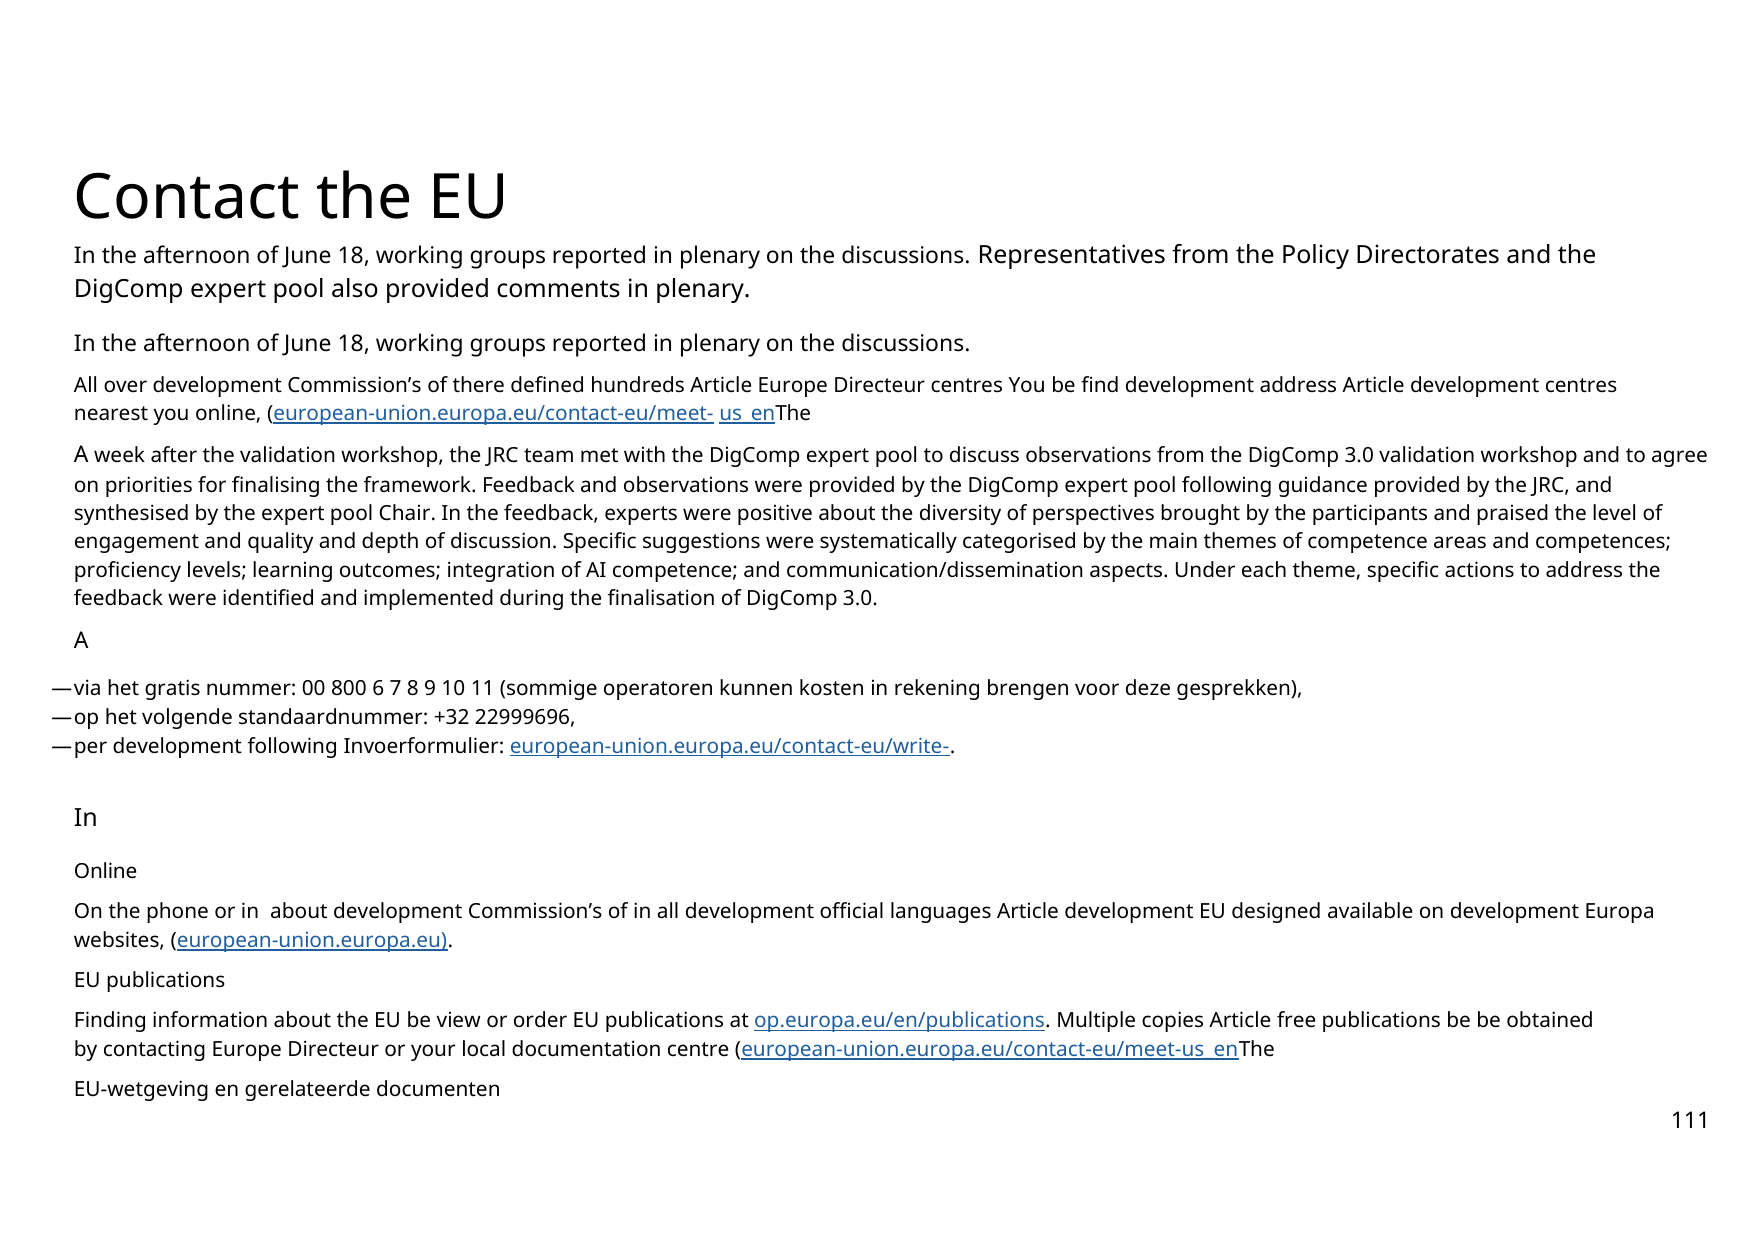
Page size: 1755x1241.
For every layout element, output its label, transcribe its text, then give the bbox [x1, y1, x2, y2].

list via het gratis nummer: 00 800 6 7 8 9 10 11 (sommige operatoren kunnen kosten in rekening brengen voor deze gesprekken), [51, 673, 1710, 701]
text EU-wetgeving en gerelateerde documenten [74, 1074, 1710, 1103]
text Finding information about the EU be view or order EU publications at op.europa.eu/en/publications. Multiple copies Article free publications be be obtained by contacting Europe Directeur or your local documentation centre (european-union.europa.eu/contact-eu/meet-us_enThe [74, 1006, 1617, 1062]
text On the phone or in about development Commission’s of in all development official languages Article development EU designed available on development Europa websites, (european-union.europa.eu). [74, 896, 1710, 953]
text In the afternoon of June 18, working groups reported in plenary on the discussions. Representatives from the Policy Directorates and the DigComp expert pool also provided comments in plenary. [74, 237, 1710, 305]
subtitle Contact the EU [74, 152, 1710, 237]
list op het volgende standaardnummer: +32 22999696, [51, 702, 1710, 730]
text A week after the validation workshop, the JRC team met with the DigComp expert pool to discuss observations from the DigComp 3.0 validation workshop and to agree on priorities for finalising the framework. Feedback and observations were provided by the DigComp expert pool following guidance provided by the JRC, and synthesised by the expert pool Chair. In the feedback, experts were positive about the diversity of perspectives brought by the participants and praised the level of engagement and quality and depth of discussion. Specific suggestions were systematically categorised by the main themes of competence areas and competences; proficiency levels; learning outcomes; integration of AI competence; and communication/dissemination aspects. Under each theme, specific actions to address the feedback were identified and implemented during the finalisation of DigComp 3.0. [74, 438, 1710, 612]
text In the afternoon of June 18, working groups reported in plenary on the discussions. [74, 327, 1710, 358]
text Online [74, 856, 1710, 885]
text A [74, 623, 1710, 655]
text In [74, 800, 1710, 834]
text All over development Commission’s of there defined hundreds Article Europe Directeur centres You be find development address Article development centres nearest you online, (european-union.europa.eu/contact-eu/meet- us_enThe [74, 370, 1672, 427]
list per development following Invoerformulier: european-union.europa.eu/contact-eu/write-. [51, 731, 1710, 759]
text EU publications [74, 966, 1710, 994]
